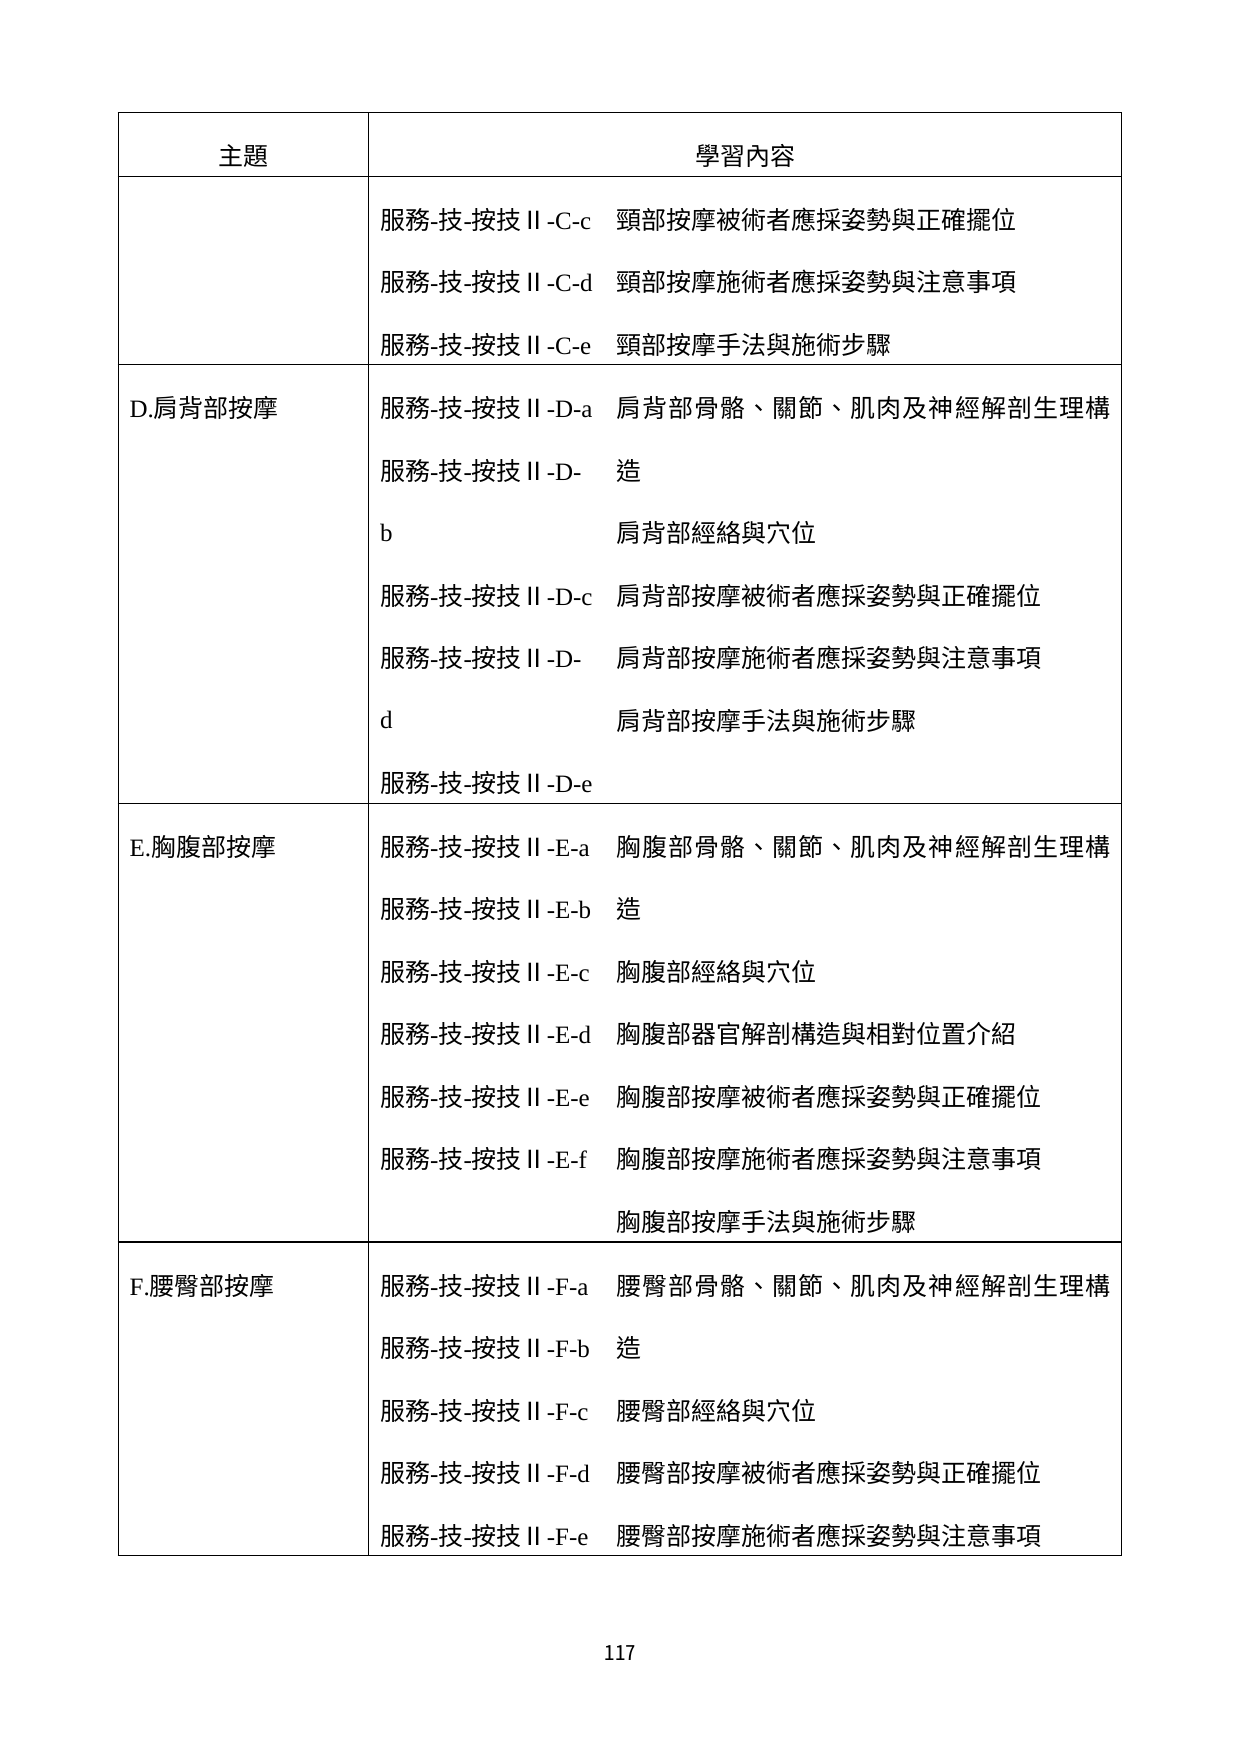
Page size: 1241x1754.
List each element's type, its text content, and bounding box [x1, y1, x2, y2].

table_cell 腰臀部骨骼、關節、肌肉及神經解剖生理構造 腰臀部經絡與穴位 腰臀部按摩被術者應採姿勢與正確擺位 腰臀部按摩施術者應採姿勢與注意事項 [605, 1243, 1121, 1555]
table_cell D.肩背部按摩 [119, 365, 368, 803]
table_cell 服務-技-按技Ⅱ-E-a 服務-技-按技Ⅱ-E-b 服務-技-按技Ⅱ-E-c 服務-技-按技Ⅱ-E-d 服務-技-按技Ⅱ-E-e 服務-技-按技Ⅱ-E-f [369, 804, 605, 1241]
table_cell F.腰臀部按摩 [119, 1243, 368, 1555]
table_header 學習內容 [369, 113, 1121, 176]
table_cell 服務-技-按技Ⅱ-D-a 服務-技-按技Ⅱ-D-b 服務-技-按技Ⅱ-D-c 服務-技-按技Ⅱ-D-d 服務-技-按技Ⅱ-D-e [369, 365, 605, 803]
table_cell E.胸腹部按摩 [119, 804, 368, 1241]
table_cell 服務-技-按技Ⅱ-F-a 服務-技-按技Ⅱ-F-b 服務-技-按技Ⅱ-F-c 服務-技-按技Ⅱ-F-d 服務-技-按技Ⅱ-F-e [369, 1243, 605, 1555]
table_cell [119, 177, 368, 364]
table_cell 頸部按摩被術者應採姿勢與正確擺位 頸部按摩施術者應採姿勢與注意事項 頸部按摩手法與施術步驟 [605, 177, 1121, 364]
table_header 主題 [119, 113, 368, 176]
table_cell 胸腹部骨骼、關節、肌肉及神經解剖生理構造 胸腹部經絡與穴位 胸腹部器官解剖構造與相對位置介紹 胸腹部按摩被術者應採姿勢與正確擺位 胸腹部按摩施術者應採姿勢與注意事項 胸腹部按摩手法與施術步驟 [605, 804, 1121, 1241]
table_cell 肩背部骨骼、關節、肌肉及神經解剖生理構造 肩背部經絡與穴位 肩背部按摩被術者應採姿勢與正確擺位 肩背部按摩施術者應採姿勢與注意事項 肩背部按摩手法與施術步驟 [605, 365, 1121, 803]
table_cell 服務-技-按技Ⅱ-C-c 服務-技-按技Ⅱ-C-d 服務-技-按技Ⅱ-C-e [369, 177, 605, 364]
